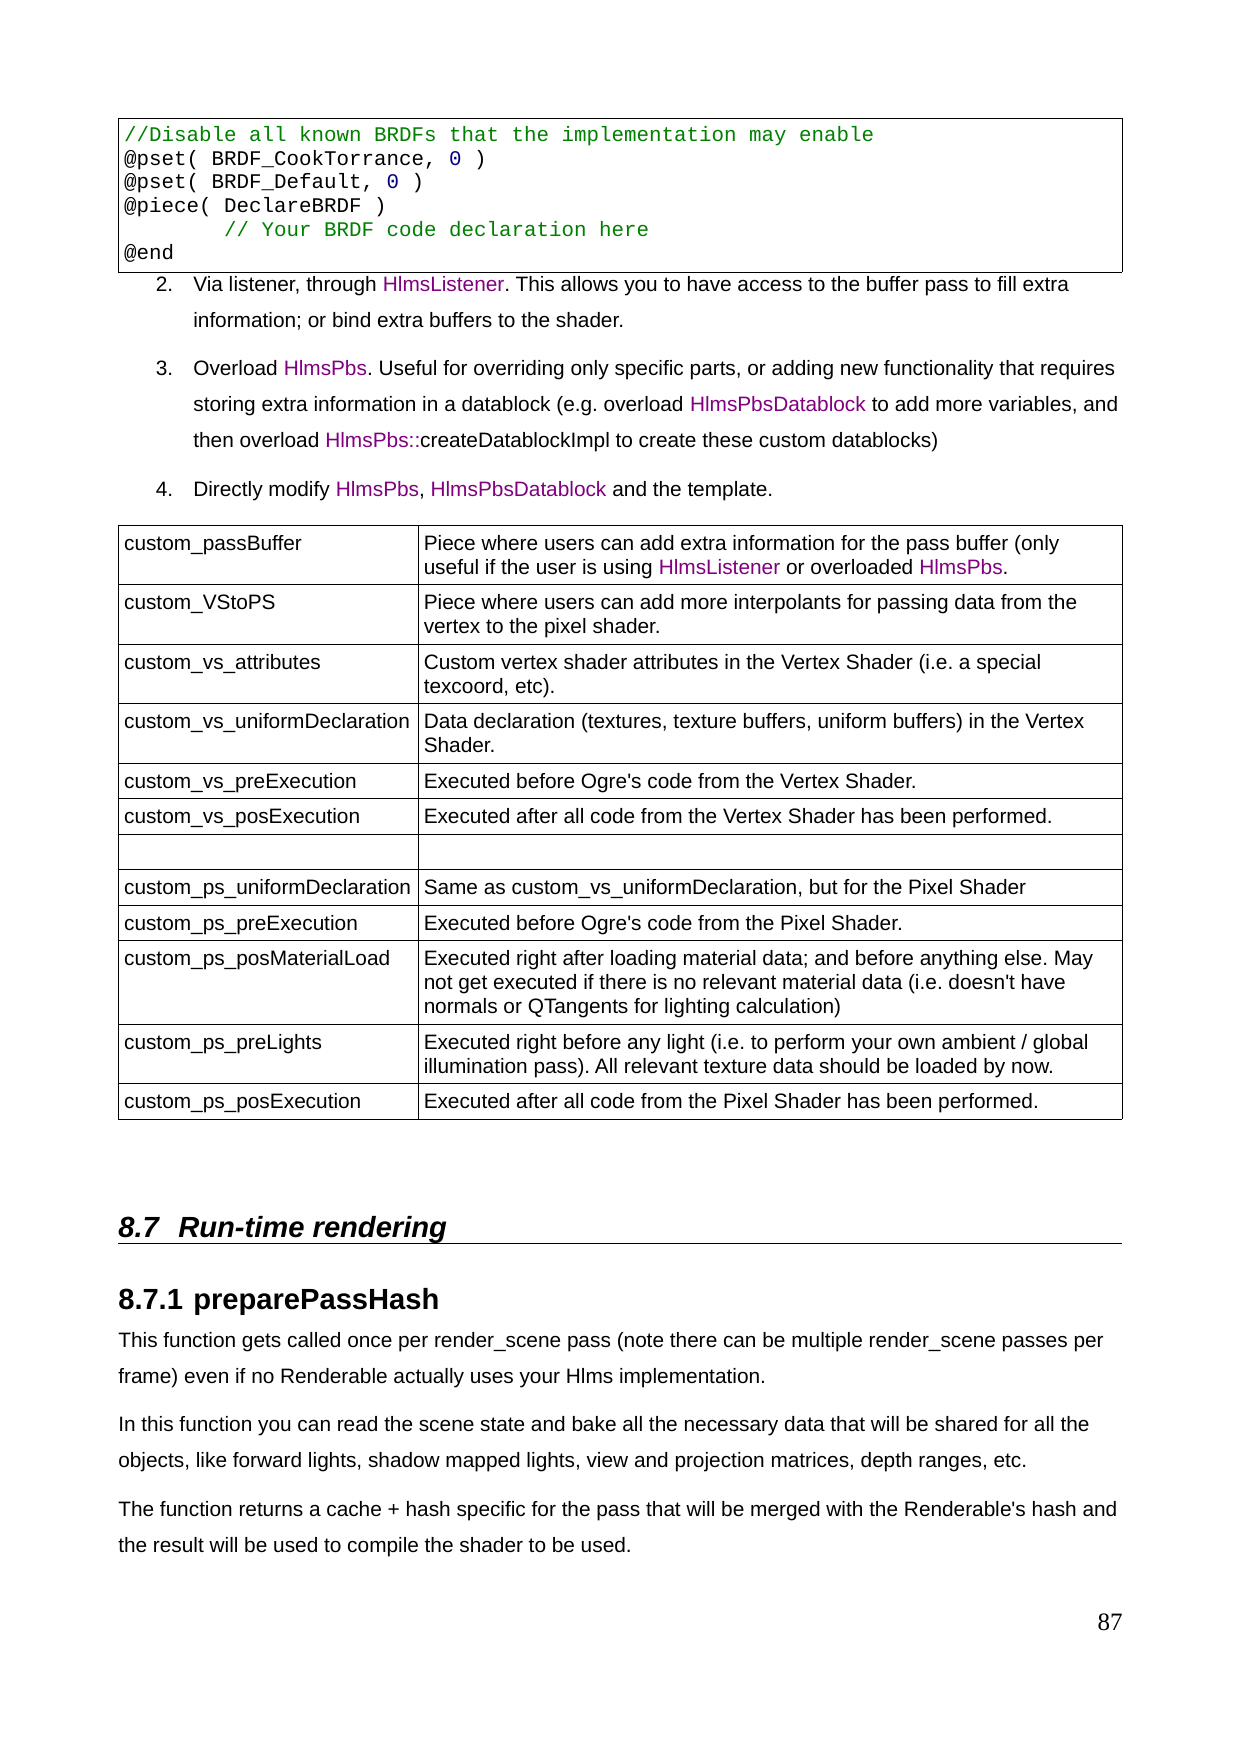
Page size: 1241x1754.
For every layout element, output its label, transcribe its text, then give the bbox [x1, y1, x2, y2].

table_cell custom_vs_posExecution [119, 799, 418, 834]
table_cell Executed before Ogre's code from the Pixel Shader. [419, 906, 1122, 940]
table_cell Executed right after loading material data; and before anything else. May not get executed if there is no relevant material data (i.e. doesn't have normals or QTangents for lighting calculation) [419, 941, 1122, 1024]
table_header //Disable all known BRDFs that the implementation may enable @pset( BRDF_CookTorrance, 0 ) @pset( BRDF_Default, 0 ) @piece( DeclareBRDF ) // Your BRDF code declaration here @end [119, 119, 1122, 272]
table_cell Same as custom_vs_uniformDeclaration, but for the Pixel Shader [419, 870, 1122, 905]
table_cell custom_ps_preLights [119, 1025, 418, 1083]
table_cell Piece where users can add more interpolants for passing data from the vertex to the pixel shader. [419, 585, 1122, 644]
table_header Piece where users can add extra information for the pass buffer (only useful if the user is using HlmsListener or overloaded HlmsPbs. [419, 526, 1122, 584]
list Overload HlmsPbs. Useful for overriding only specific parts, or adding new functionality that requires storing extra information in a datablock (e.g. overload HlmsPbsDatablock to add more variables, and then overload HlmsPbs::createDatablockImpl to create these custom datablocks) [156, 356, 1122, 452]
table_cell Executed right before any light (i.e. to perform your own ambient / global illumination pass). All relevant texture data should be loaded by now. [419, 1025, 1122, 1083]
table_cell custom_vs_uniformDeclaration [119, 704, 418, 763]
subtitle preparePassHash [118, 1282, 1122, 1315]
list Directly modify HlmsPbs, HlmsPbsDatablock and the template. [156, 476, 1122, 500]
text This function gets called once per render_scene pass (note there can be multiple render_scene passes per frame) even if no Renderable actually uses your Hlms implementation. [118, 1328, 1122, 1388]
list Via listener, through HlmsListener. This allows you to have access to the buffer pass to fill extra information; or bind extra buffers to the shader. [156, 273, 1122, 332]
table_cell Executed after all code from the Pixel Shader has been performed. [419, 1084, 1122, 1119]
table_cell custom_ps_posMaterialLoad [119, 941, 418, 1024]
table_cell custom_ps_posExecution [119, 1084, 418, 1119]
table_cell [419, 835, 1122, 869]
table_cell custom_vs_attributes [119, 645, 418, 703]
table_cell custom_ps_uniformDeclaration [119, 870, 418, 905]
subtitle Run-time rendering [118, 1210, 1122, 1243]
table_cell [119, 835, 418, 869]
table_cell Executed before Ogre's code from the Vertex Shader. [419, 764, 1122, 798]
text In this function you can read the scene state and bake all the necessary data that will be shared for all the objects, like forward lights, shadow mapped lights, view and projection matrices, depth ranges, etc. [118, 1412, 1122, 1472]
table_cell Custom vertex shader attributes in the Vertex Shader (i.e. a special texcoord, etc). [419, 645, 1122, 703]
table_header custom_passBuffer [119, 526, 418, 584]
table_cell custom_ps_preExecution [119, 906, 418, 940]
table_cell Executed after all code from the Vertex Shader has been performed. [419, 799, 1122, 834]
text The function returns a cache + hash specific for the pass that will be merged with the Renderable's hash and the result will be used to compile the shader to be used. [118, 1497, 1122, 1556]
table_cell custom_vs_preExecution [119, 764, 418, 798]
table_cell custom_VStoPS [119, 585, 418, 644]
table_cell Data declaration (textures, texture buffers, uniform buffers) in the Vertex Shader. [419, 704, 1122, 763]
